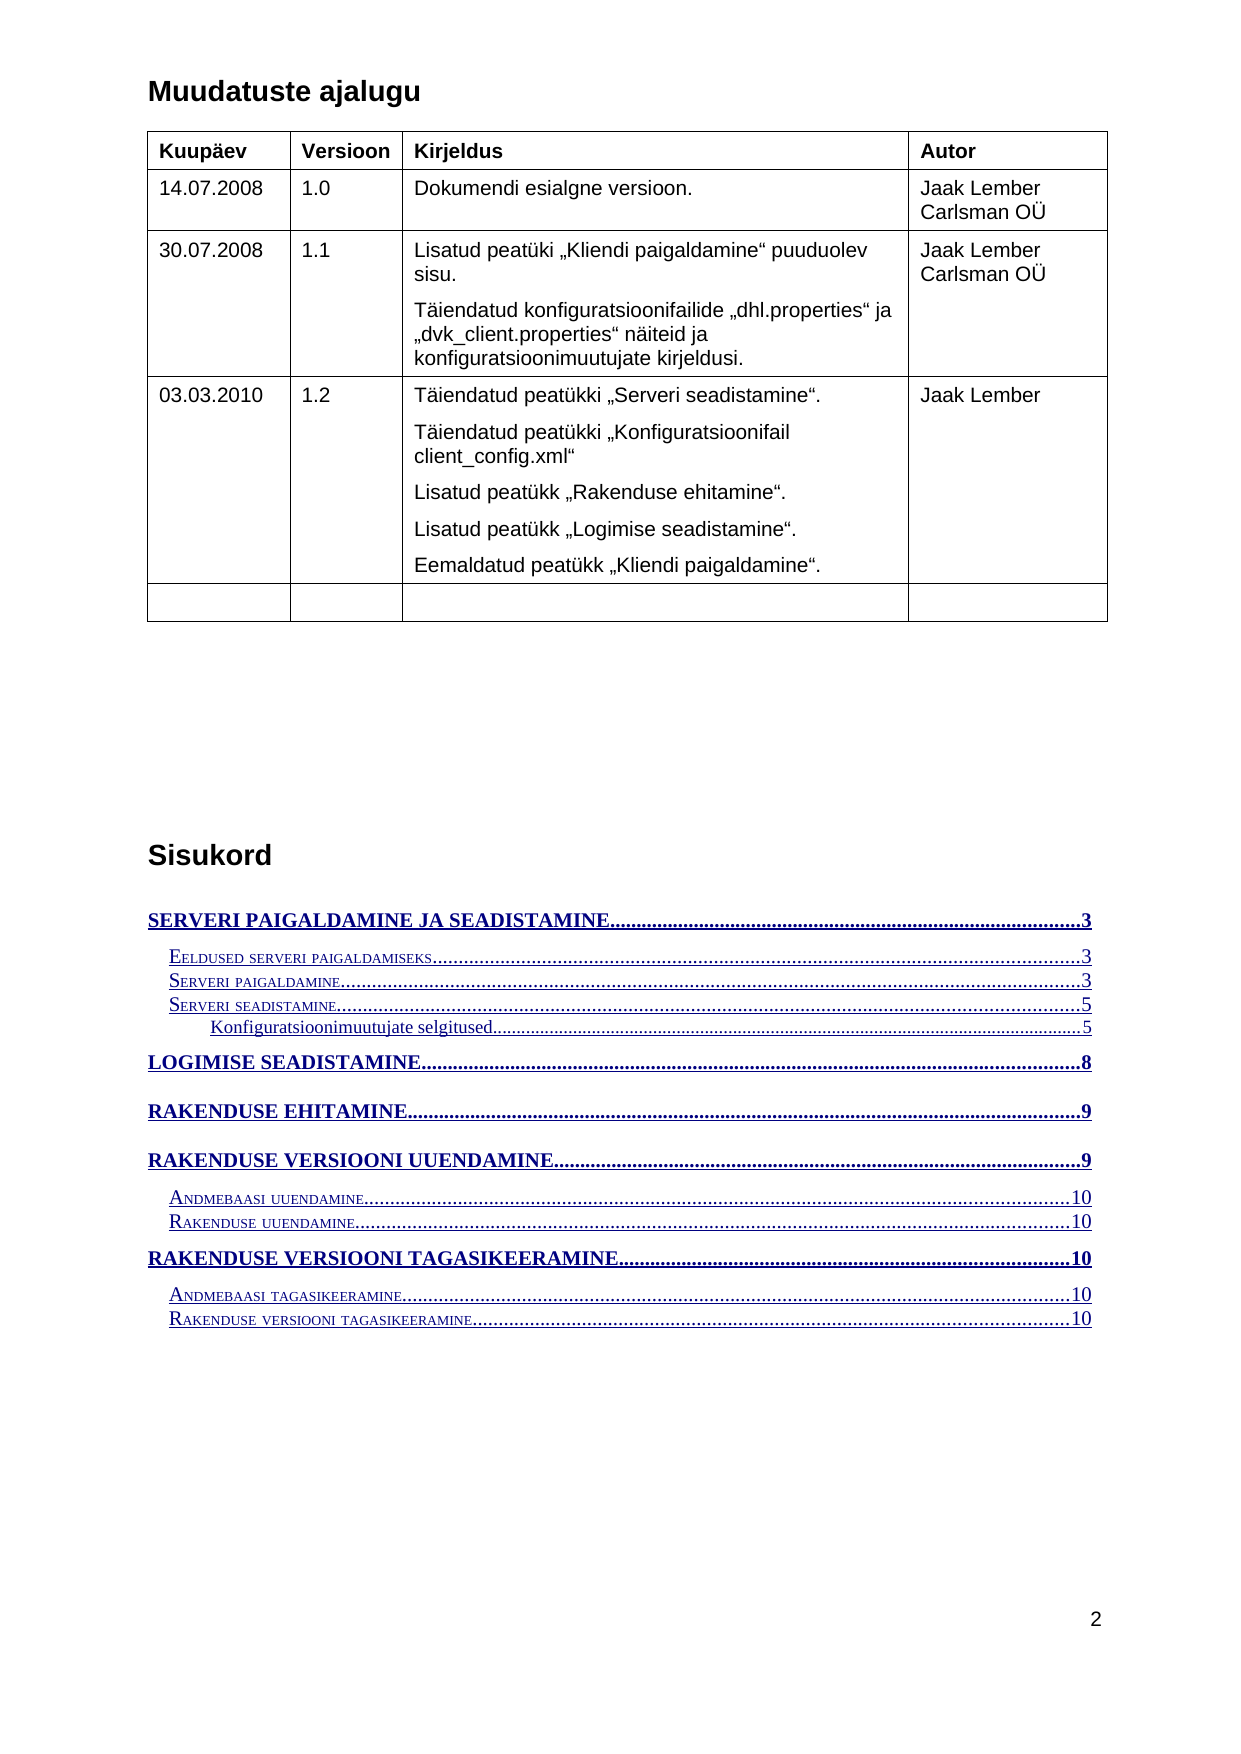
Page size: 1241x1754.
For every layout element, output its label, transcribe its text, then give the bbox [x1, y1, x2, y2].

table_header Kirjeldus [403, 132, 908, 169]
table_cell [909, 584, 1107, 621]
table_cell 1.1 [291, 231, 402, 376]
text Andmebaasi tagasikeeramine 10 [168, 1282, 1093, 1306]
table_header Kuupäev [148, 132, 290, 169]
table_cell [403, 584, 908, 621]
text Eeldused serveri paigaldamiseks 3 [168, 944, 1093, 968]
table_cell 30.07.2008 [148, 231, 290, 376]
table_cell Jaak Lember Carlsman OÜ [909, 231, 1107, 376]
table_cell 03.03.2010 [148, 377, 290, 583]
table_cell [291, 584, 402, 621]
text Serveri paigaldamine 3 [168, 968, 1093, 992]
table_cell 1.2 [291, 377, 402, 583]
text Serveri paigaldamine ja seadistamine 3 [148, 907, 1093, 932]
text Konfiguratsioonimuutujate selgitused 5 [210, 1016, 1093, 1038]
text Muudatuste ajalugu [148, 74, 1093, 107]
table_cell Lisatud peatüki „Kliendi paigaldamine“ puuduolev sisu. Täiendatud konfiguratsioonifailide „dhl.properties“ ja „dvk_client.properties“ näiteid ja konfiguratsioonimuutujate kirjeldusi. [403, 231, 908, 376]
text Sisukord [148, 837, 1093, 871]
text Rakenduse uuendamine 10 [168, 1209, 1093, 1233]
table_cell 1.0 [291, 170, 402, 230]
table_header Versioon [291, 132, 402, 169]
table_cell [148, 584, 290, 621]
table_cell Jaak Lember Carlsman OÜ [909, 170, 1107, 230]
table_cell 14.07.2008 [148, 170, 290, 230]
table_cell Täiendatud peatükki „Serveri seadistamine“. Täiendatud peatükki „Konfiguratsioonifail client_config.xml“ Lisatud peatükk „Rakenduse ehitamine“. Lisatud peatükk „Logimise seadistamine“. Eemaldatud peatükk „Kliendi paigaldamine“. [403, 377, 908, 583]
text Andmebaasi uuendamine 10 [168, 1185, 1093, 1209]
text Rakenduse ehitamine 9 [148, 1099, 1093, 1123]
table_cell Dokumendi esialgne versioon. [403, 170, 908, 230]
text Rakenduse versiooni tagasikeeramine 10 [168, 1306, 1093, 1330]
text Rakenduse versiooni tagasikeeramine 10 [148, 1246, 1093, 1270]
text Rakenduse versiooni uuendamine 9 [148, 1148, 1093, 1172]
table_cell Jaak Lember [909, 377, 1107, 583]
table_header Autor [909, 132, 1107, 169]
text Logimise seadistamine 8 [148, 1050, 1093, 1074]
text Serveri seadistamine 5 [168, 992, 1093, 1016]
